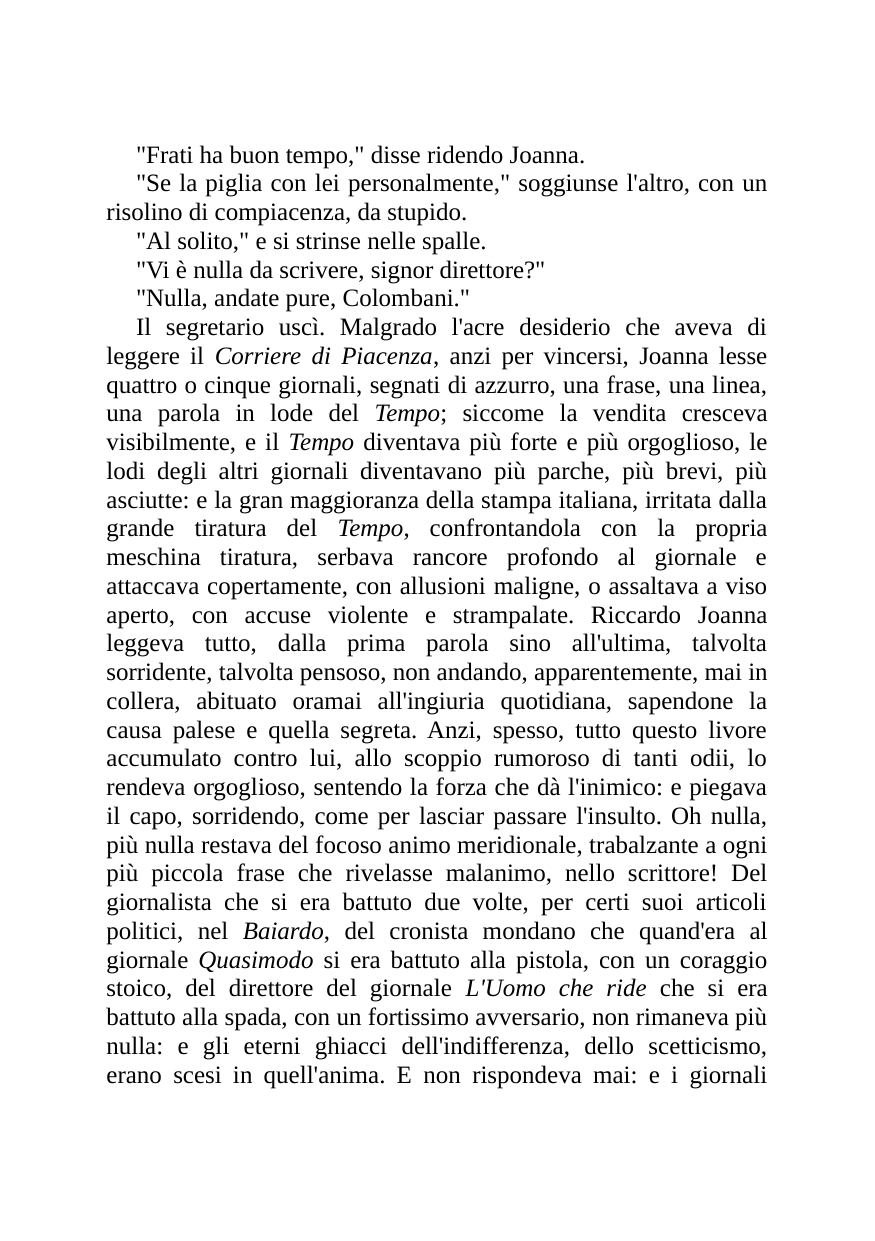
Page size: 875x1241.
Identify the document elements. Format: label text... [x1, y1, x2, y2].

text "Nulla, andate pure, Colombani." [106, 283, 768, 312]
text Il segretario uscì. Malgrado l'acre desiderio che aveva di leggere il Corriere di Piacenza, anzi per vincersi, Joanna lesse quattro o cinque giornali, segnati di azzurro, una frase, una linea, una parola in lode del Tempo; siccome la vendita cresceva visibilmente, e il Tempo diventava più forte e più orgoglioso, le lodi degli altri giornali diventavano più parche, più brevi, più asciutte: e la gran maggioranza della stampa italiana, irritata dalla grande tiratura del Tempo, confrontandola con la propria meschina tiratura, serbava rancore profondo al giornale e attaccava copertamente, con allusioni maligne, o assaltava a viso aperto, con accuse violente e strampalate. Riccardo Joanna leggeva tutto, dalla prima parola sino all'ultima, talvolta sorridente, talvolta pensoso, non andando, apparentemente, mai in collera, abituato oramai all'ingiuria quotidiana, sapendone la causa palese e quella segreta. Anzi, spesso, tutto questo livore accumulato contro lui, allo scoppio rumoroso di tanti odii, lo rendeva orgoglioso, sentendo la forza che dà l'inimico: e piegava il capo, sorridendo, come per lasciar passare l'insulto. Oh nulla, più nulla restava del focoso animo meridionale, trabalzante a ogni più piccola frase che rivelasse malanimo, nello scrittore! Del giornalista che si era battuto due volte, per certi suoi articoli politici, nel Baiardo, del cronista mondano che quand'era al giornale Quasimodo si era battuto alla pistola, con un coraggio stoico, del direttore del giornale L'Uomo che ride che si era battuto alla spada, con un fortissimo avversario, non rimaneva più nulla: e gli eterni ghiacci dell'indifferenza, dello scetticismo, erano scesi in quell'anima. E non rispondeva mai: e i giornali [106, 312, 768, 1088]
text "Vi è nulla da scrivere, signor direttore?" [106, 255, 768, 283]
text "Al solito," e si strinse nelle spalle. [106, 226, 768, 255]
text "Frati ha buon tempo," disse ridendo Joanna. [106, 140, 768, 168]
text "Se la piglia con lei personalmente," soggiunse l'altro, con un risolino di compiacenza, da stupido. [106, 168, 768, 226]
